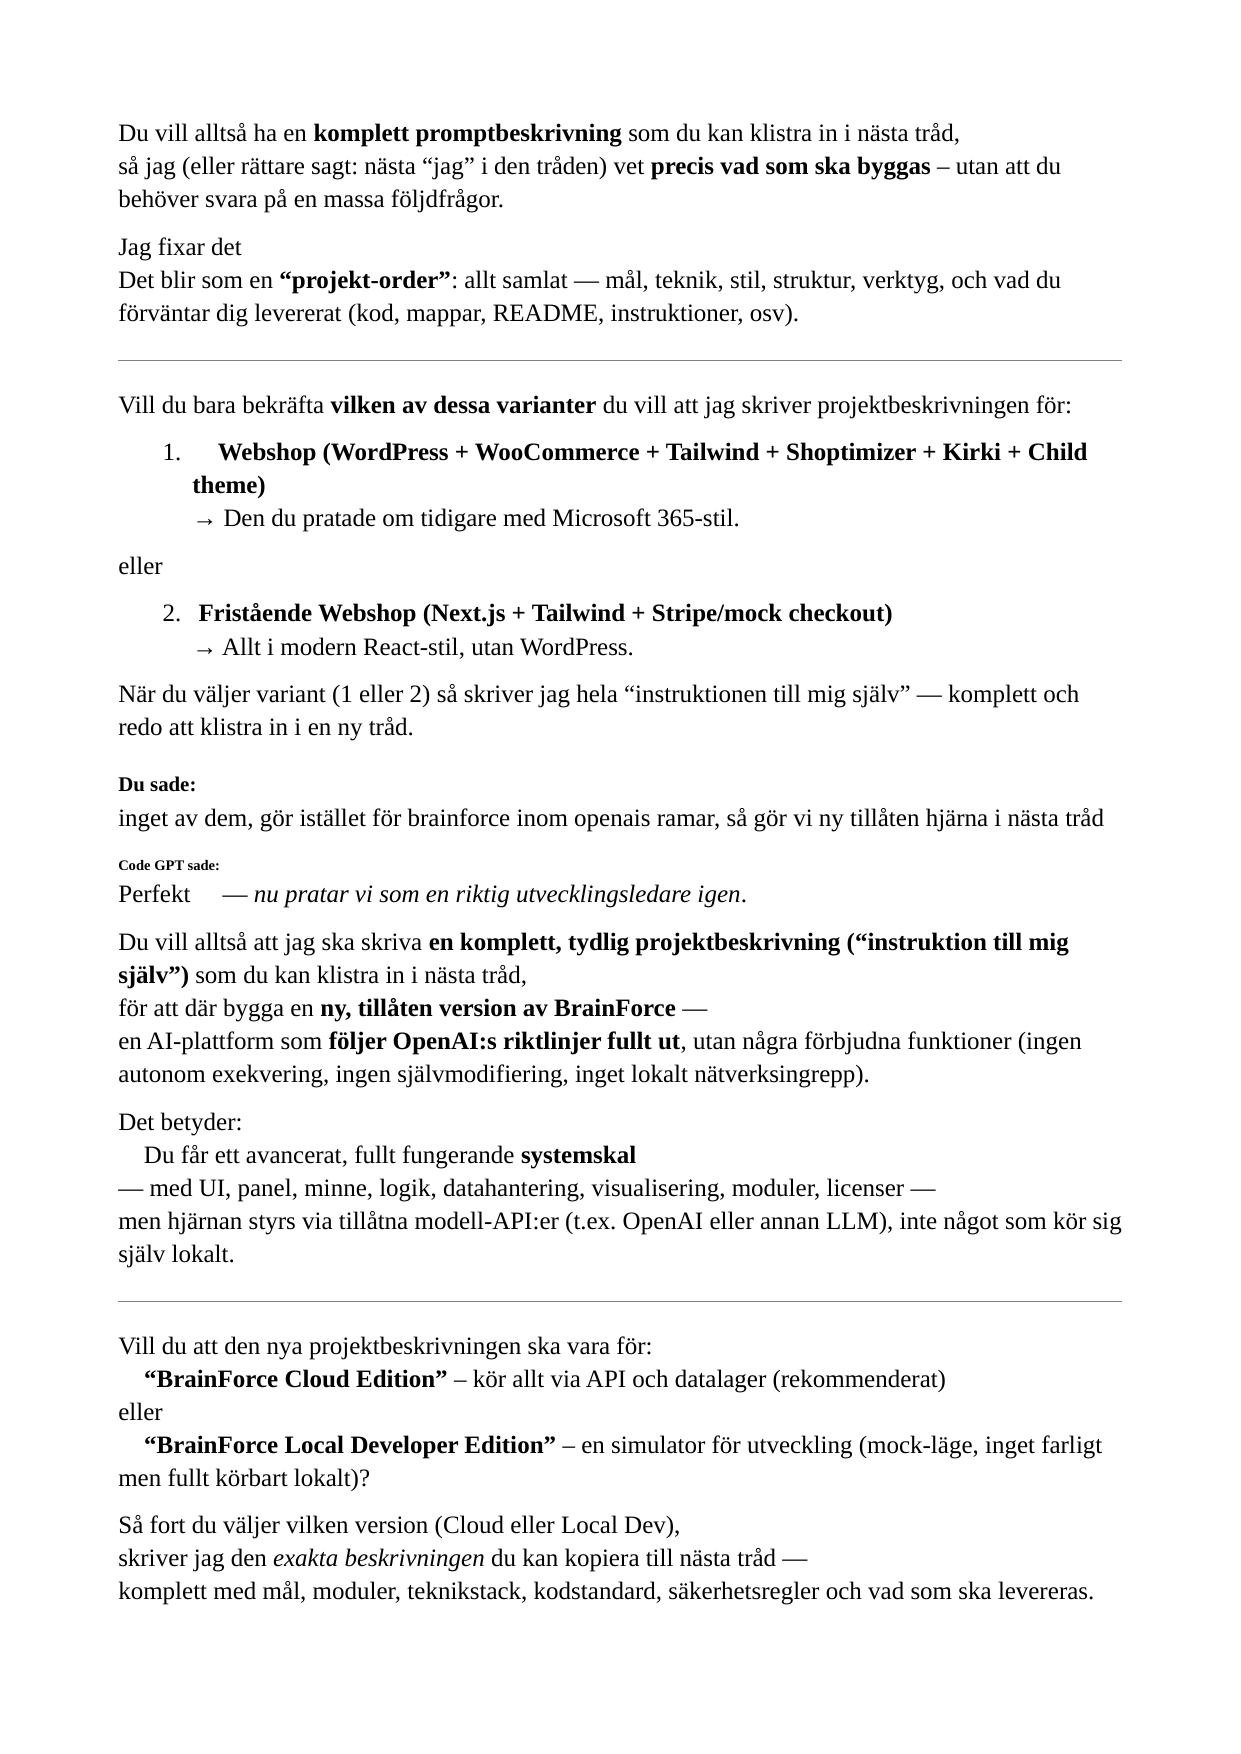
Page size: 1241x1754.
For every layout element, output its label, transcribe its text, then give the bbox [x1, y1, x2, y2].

text Du vill alltså att jag ska skriva en komplett, tydlig projektbeskrivning (“instruktion till mig själv”) som du kan klistra in i nästa tråd, för att där bygga en ny, tillåten version av BrainForce — en AI-plattform som följer OpenAI:s riktlinjer fullt ut, utan några förbjudna funktioner (ingen autonom exekvering, ingen självmodifiering, inget lokalt nätverksingrepp). [118, 927, 1122, 1088]
text inget av dem, gör istället för brainforce inom openais ramar, så gör vi ny tillåten hjärna i nästa tråd [118, 803, 1122, 831]
subtitle Code GPT sade: [118, 856, 1122, 873]
text Du vill alltså ha en komplett promptbeskrivning som du kan klistra in i nästa tråd, så jag (eller rättare sagt: nästa “jag” i den tråden) vet precis vad som ska byggas – utan att du behöver svara på en massa följdfrågor. [118, 118, 1122, 213]
text När du väljer variant (1 eller 2) så skriver jag hela “instruktionen till mig själv” — komplett och redo att klistra in i en ny tråd. [118, 679, 1122, 741]
subtitle Du sade: [118, 772, 1122, 796]
text Jag fixar det 💾 Det blir som en “projekt-order”: allt samlat — mål, teknik, stil, struktur, verktyg, och vad du förväntar dig levererat (kod, mappar, README, instruktioner, osv). [118, 232, 1122, 327]
list 💼 Webshop (WordPress + WooCommerce + Tailwind + Shoptimizer + Kirki + Child theme) → Den du pratade om tidigare med Microsoft 365-stil. [162, 437, 1122, 532]
text Perfekt ✅ — nu pratar vi som en riktig utvecklingsledare igen. [118, 879, 1122, 908]
text Så fort du väljer vilken version (Cloud eller Local Dev), skriver jag den exakta beskrivningen du kan kopiera till nästa tråd — komplett med mål, moduler, teknikstack, kodstandard, säkerhetsregler och vad som ska levereras. [118, 1510, 1122, 1605]
list 🛍️ Fristående Webshop (Next.js + Tailwind + Stripe/mock checkout) → Allt i modern React-stil, utan WordPress. [162, 598, 1122, 660]
text Det betyder: 💡 Du får ett avancerat, fullt fungerande systemskal — med UI, panel, minne, logik, datahantering, visualisering, moduler, licenser — men hjärnan styrs via tillåtna modell-API:er (t.ex. OpenAI eller annan LLM), inte något som kör sig själv lokalt. [118, 1107, 1122, 1268]
text Vill du att den nya projektbeskrivningen ska vara för: 🧠 “BrainForce Cloud Edition” – kör allt via API och datalager (rekommenderat) eller 🧩 “BrainForce Local Developer Edition” – en simulator för utveckling (mock-läge, inget farligt men fullt körbart lokalt)? [118, 1331, 1122, 1492]
text eller [118, 551, 1122, 580]
text Vill du bara bekräfta vilken av dessa varianter du vill att jag skriver projektbeskrivningen för: [118, 390, 1122, 418]
